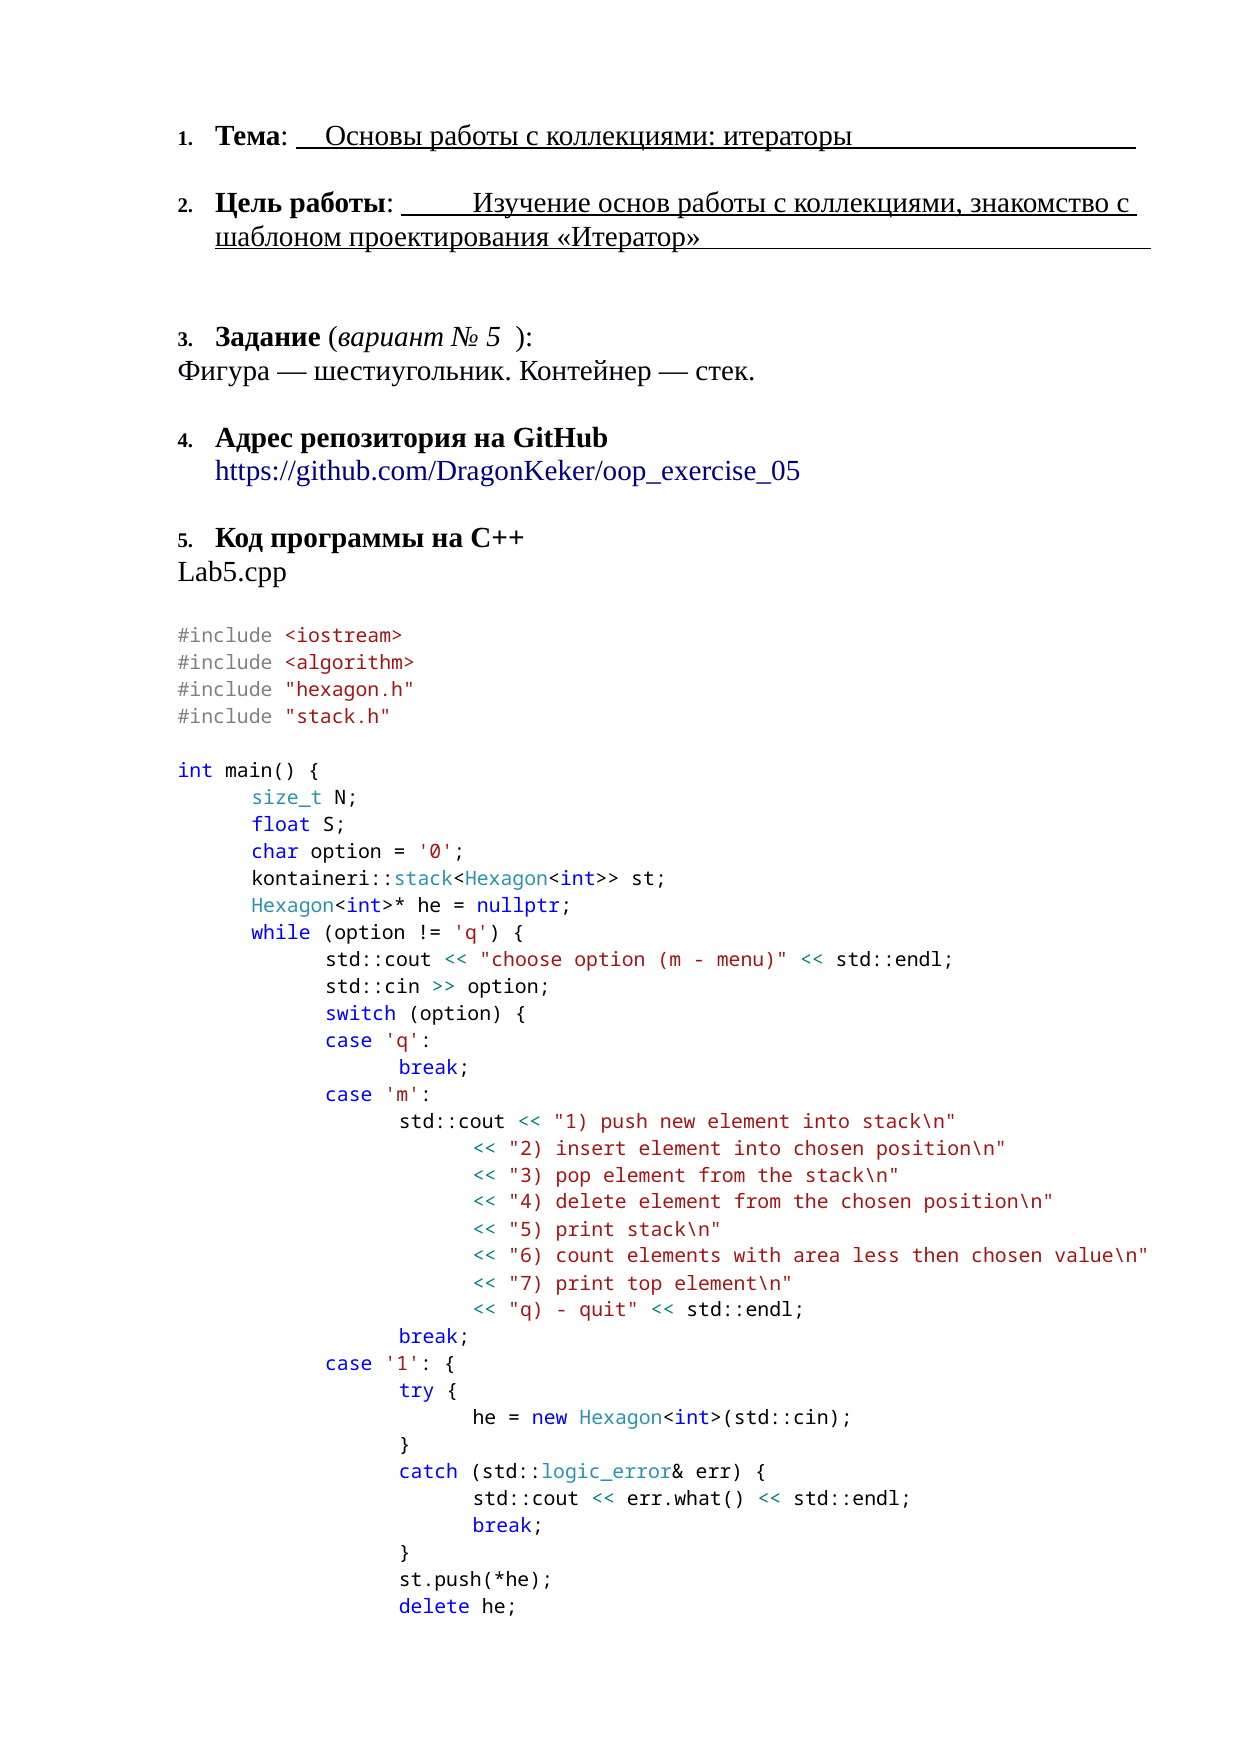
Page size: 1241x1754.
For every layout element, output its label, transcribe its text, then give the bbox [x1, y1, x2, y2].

text std::cout << err.what() << std::endl; [177, 1484, 1152, 1512]
list Адрес репозитория на GitHub https://github.com/DragonKeker/oop_exercise_05 [177, 420, 1152, 487]
text #include "stack.h" [177, 702, 1152, 729]
text case '1': { [177, 1350, 1152, 1377]
list Фигура — шестиугольник. Контейнер — стек. [177, 353, 1152, 386]
text switch (option) { [177, 999, 1152, 1026]
text << "5) print stack\n" [177, 1215, 1152, 1242]
text catch (std::logic_error& err) { [177, 1458, 1152, 1484]
text std::cout << "1) push new element into stack\n" [177, 1107, 1152, 1134]
text int main() { [177, 756, 1152, 783]
list Цель работы: Изучение основ работы с коллекциями, знакомство с шаблоном проектирования «Итератор» [177, 185, 1152, 252]
list Задание (вариант № 5 ): [177, 319, 1152, 353]
text << "3) pop element from the stack\n" [177, 1161, 1152, 1188]
text Lab5.cpp [177, 554, 1152, 588]
text while (option != 'q') { [177, 918, 1152, 945]
text kontaineri::stack<Hexagon<int>> st; [177, 864, 1152, 891]
text delete he; [177, 1592, 1152, 1619]
text << "4) delete element from the chosen position\n" [177, 1188, 1152, 1215]
list Тема: Основы работы с коллекциями: итераторы [177, 118, 1152, 152]
text char option = '0'; [177, 837, 1152, 864]
text float S; [177, 810, 1152, 837]
text << "7) print top element\n" [177, 1269, 1152, 1296]
text #include <iostream> [177, 621, 1152, 648]
text break; [177, 1512, 1152, 1538]
text << "6) count elements with area less then chosen value\n" [177, 1242, 1152, 1269]
text st.push(*he); [177, 1566, 1152, 1592]
text } [177, 1431, 1152, 1458]
list Код программы на С++ [177, 521, 1152, 554]
text case 'q': [177, 1026, 1152, 1053]
text << "2) insert element into chosen position\n" [177, 1134, 1152, 1161]
text size_t N; [177, 783, 1152, 810]
text std::cout << "choose option (m - menu)" << std::endl; [177, 945, 1152, 972]
text break; [177, 1053, 1152, 1080]
text break; [177, 1323, 1152, 1350]
text } [177, 1538, 1152, 1566]
text #include "hexagon.h" [177, 675, 1152, 702]
text << "q) - quit" << std::endl; [177, 1296, 1152, 1323]
text std::cin >> option; [177, 972, 1152, 999]
text case 'm': [177, 1080, 1152, 1107]
text he = new Hexagon<int>(std::cin); [177, 1404, 1152, 1431]
text try { [177, 1377, 1152, 1404]
text Hexagon<int>* he = nullptr; [177, 891, 1152, 918]
text #include <algorithm> [177, 648, 1152, 675]
